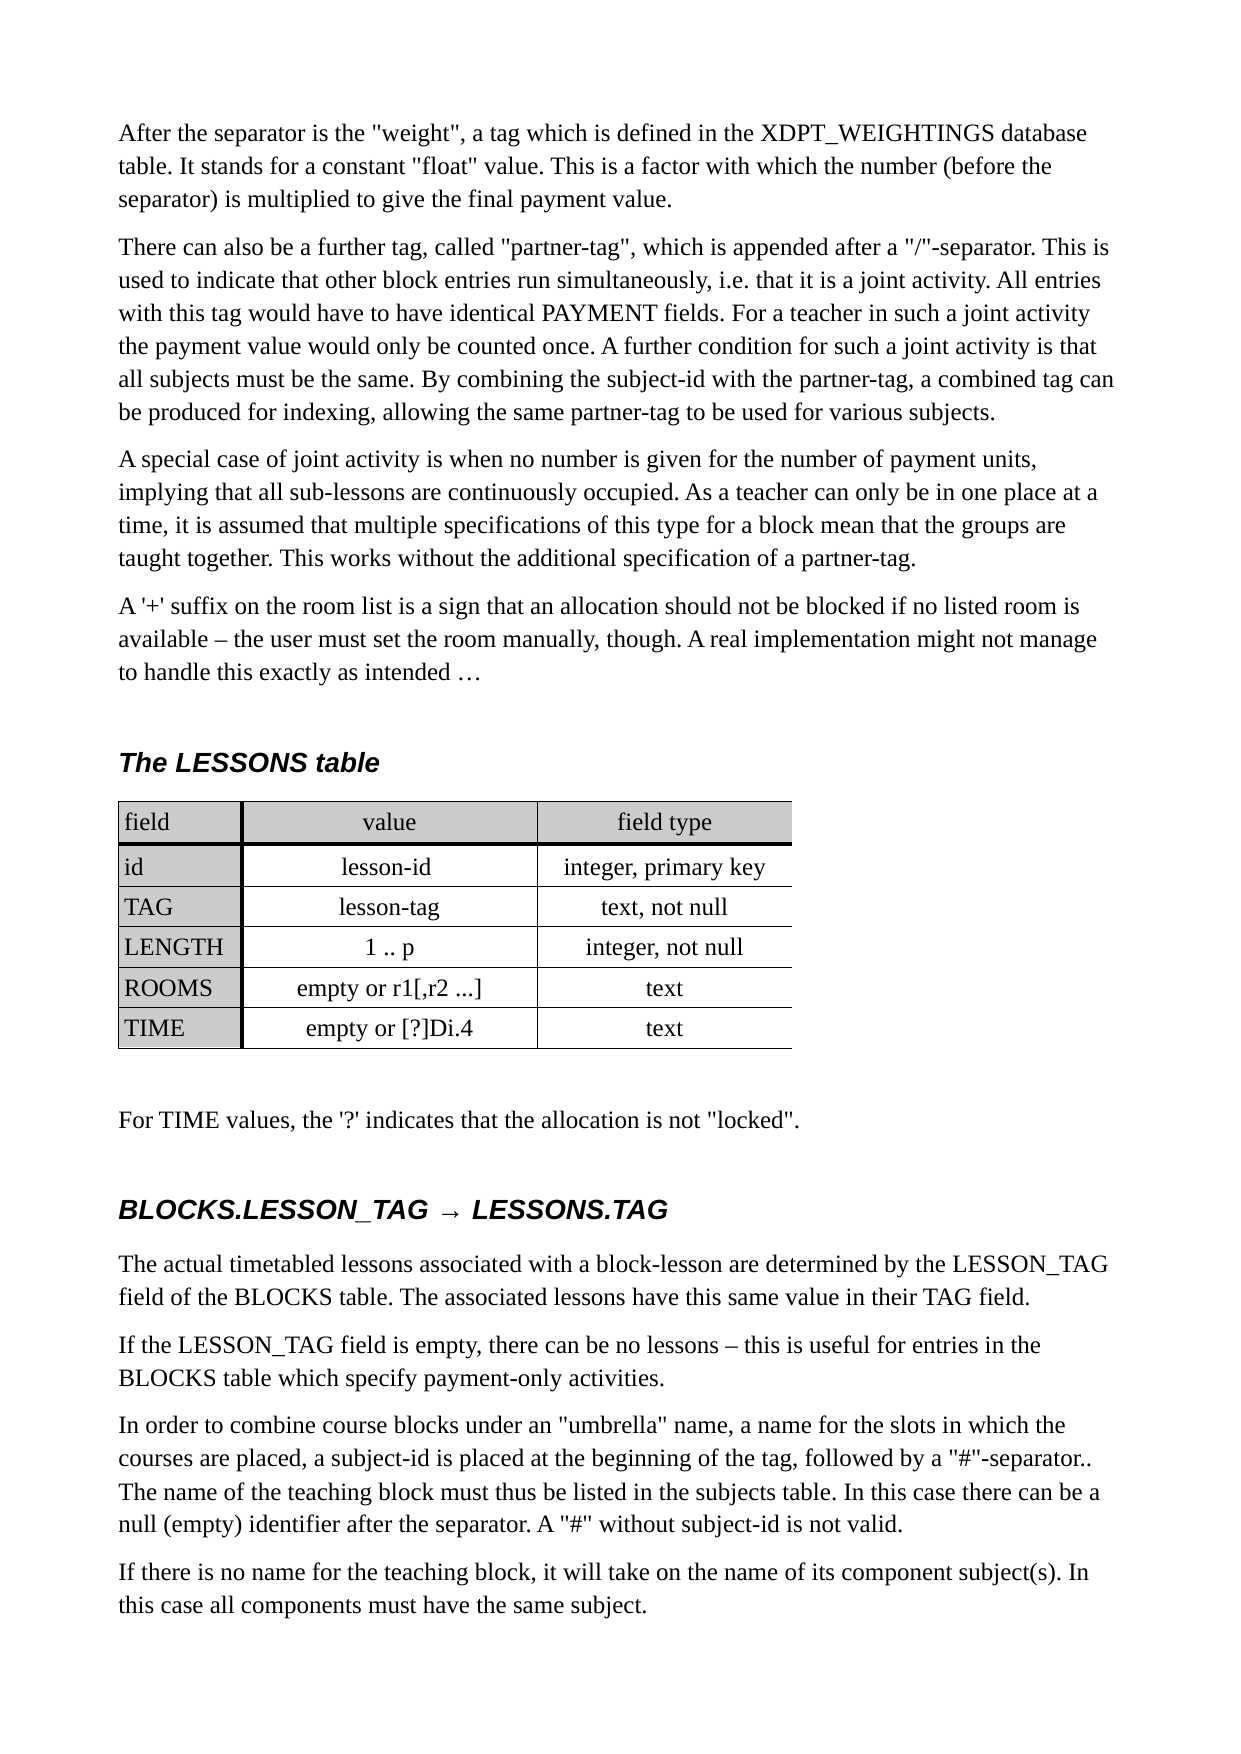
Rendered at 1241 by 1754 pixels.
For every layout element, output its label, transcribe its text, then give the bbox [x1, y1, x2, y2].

text In order to combine course blocks under an "umbrella" name, a name for the slots in which the courses are placed, a subject-id is placed at the beginning of the tag, followed by a "#"-separator.. The name of the teaching block must thus be listed in the subjects table. In this case there can be a null (empty) identifier after the separator. A "#" without subject-id is not valid. [118, 1411, 1122, 1538]
table_cell 1 .. p [244, 927, 537, 967]
table_cell lesson-id [244, 846, 537, 886]
text There can also be a further tag, called "partner-tag", which is appended after a "/"-separator. This is used to indicate that other block entries run simultaneously, i.e. that it is a joint activity. All entries with this tag would have to have identical PAYMENT fields. For a teacher in such a joint activity the payment value would only be counted once. A further condition for such a joint activity is that all subjects must be the same. By combining the subject-id with the partner-tag, a combined tag can be produced for indexing, allowing the same partner-tag to be used for various subjects. [118, 232, 1122, 426]
table_cell integer, not null [538, 927, 792, 967]
table_cell TAG [119, 887, 240, 926]
table_cell lesson-tag [244, 887, 537, 926]
table_cell TIME [119, 1008, 240, 1047]
table_cell id [119, 846, 240, 886]
text A special case of joint activity is when no number is given for the number of payment units, implying that all sub-lessons are continuously occupied. As a teacher can only be in one place at a time, it is assumed that multiple specifications of this type for a block mean that the groups are taught together. This works without the additional specification of a partner-tag. [118, 444, 1122, 572]
text If there is no name for the teaching block, it will take on the name of its component subject(s). In this case all components must have the same subject. [118, 1557, 1122, 1619]
text After the separator is the "weight", a tag which is defined in the XDPT_WEIGHTINGS database table. It stands for a constant "float" value. This is a factor with which the number (before the separator) is multiplied to give the final payment value. [118, 118, 1122, 213]
text The actual timetabled lessons associated with a block-lesson are determined by the LESSON_TAG field of the BLOCKS table. The associated lessons have this same value in their TAG field. [118, 1249, 1122, 1311]
table_header field type [538, 802, 792, 842]
table_cell LENGTH [119, 927, 240, 967]
table_cell ROOMS [119, 968, 240, 1007]
table_cell text, not null [538, 887, 792, 926]
table_cell empty or [?]Di.4 [244, 1008, 537, 1047]
table_cell empty or r1[,r2 ...] [244, 968, 537, 1007]
subtitle BLOCKS.LESSON_TAG → LESSONS.TAG [118, 1194, 1122, 1226]
subtitle The LESSONS table [118, 746, 1122, 778]
table_cell text [538, 968, 792, 1007]
table_cell integer, primary key [538, 846, 792, 886]
text A '+' suffix on the room list is a sign that an allocation should not be blocked if no listed room is available – the user must set the room manually, though. A real implementation might not manage to handle this exactly as intended … [118, 591, 1122, 686]
text If the LESSON_TAG field is empty, there can be no lessons – this is useful for entries in the BLOCKS table which specify payment-only activities. [118, 1330, 1122, 1392]
table_cell text [538, 1008, 792, 1047]
text For TIME values, the '?' indicates that the allocation is not "locked". [118, 1105, 1122, 1134]
table_header value [244, 802, 537, 842]
table_header field [119, 802, 240, 842]
